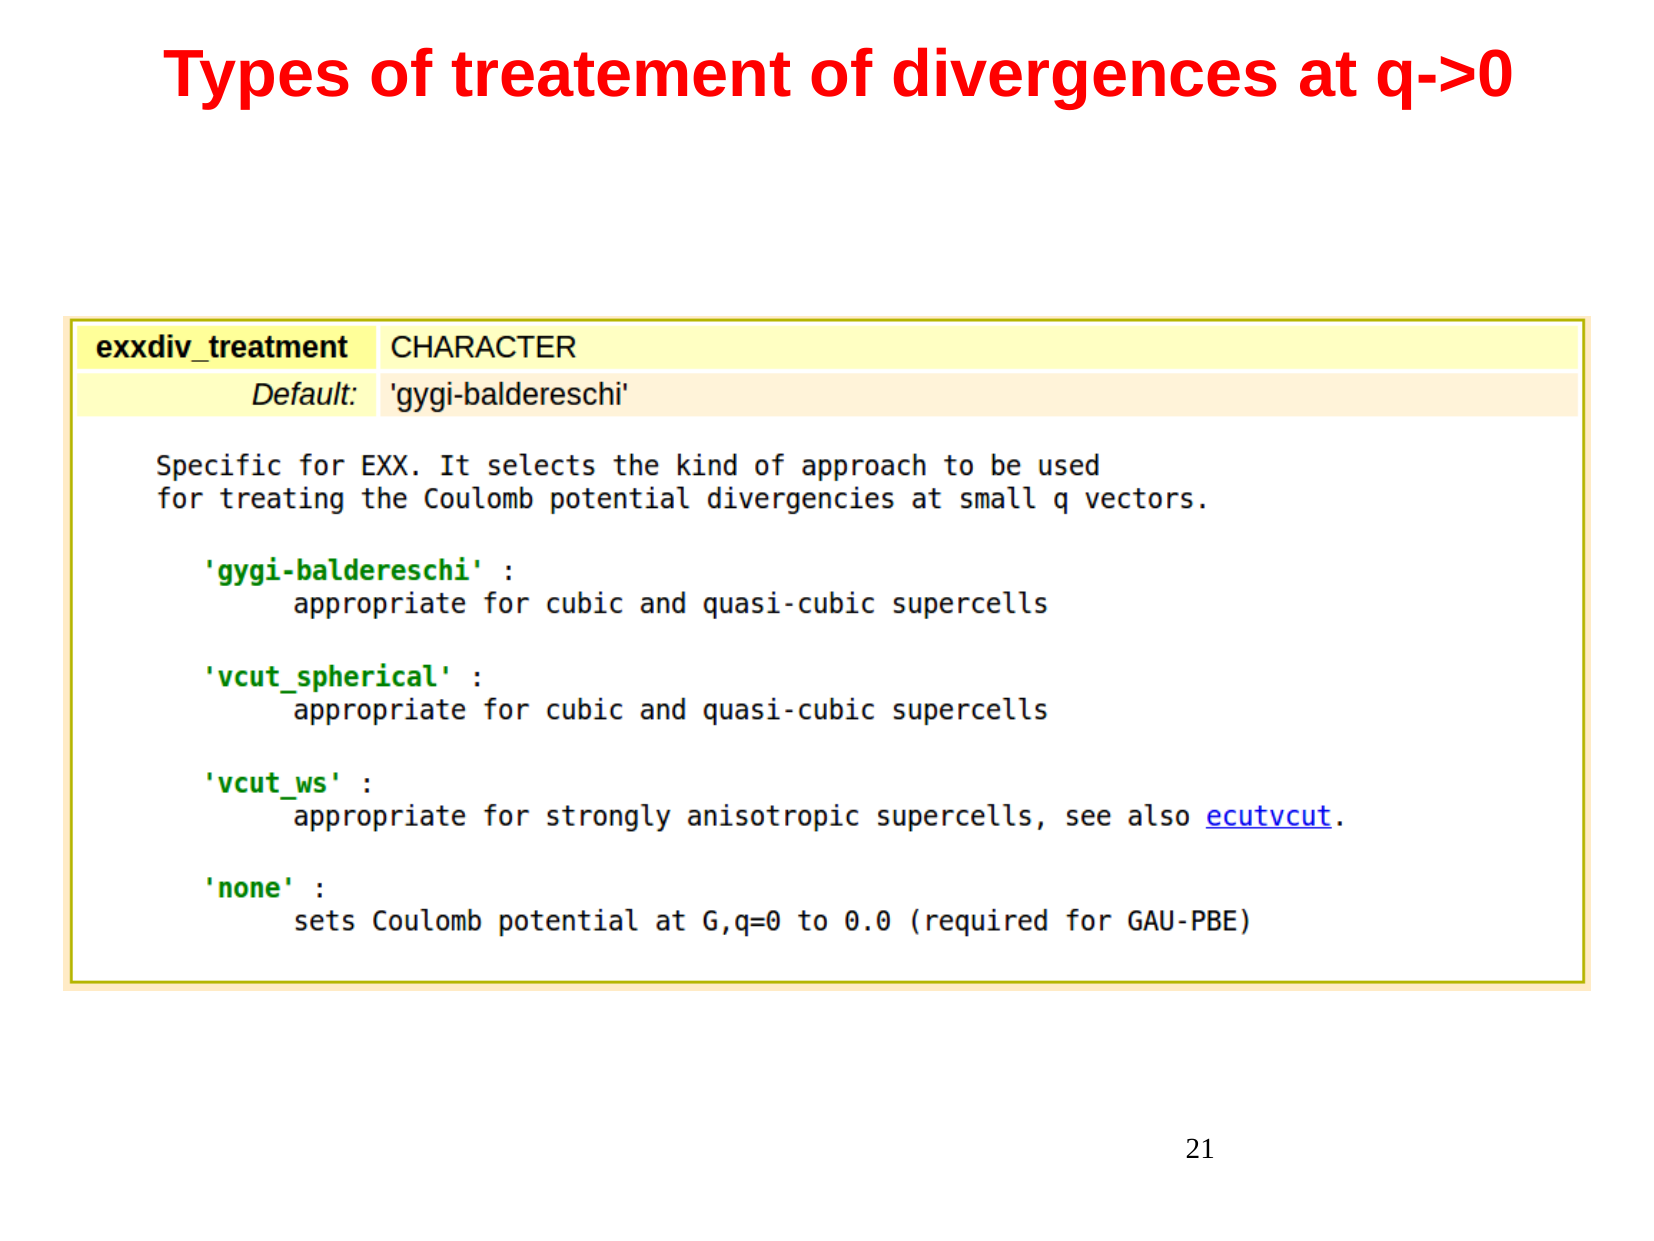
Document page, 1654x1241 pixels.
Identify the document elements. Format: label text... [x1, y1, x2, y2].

title Types of treatement of divergences at q->0 [120, 30, 1561, 106]
text_box [1185, 1129, 1571, 1216]
picture [63, 316, 1591, 991]
